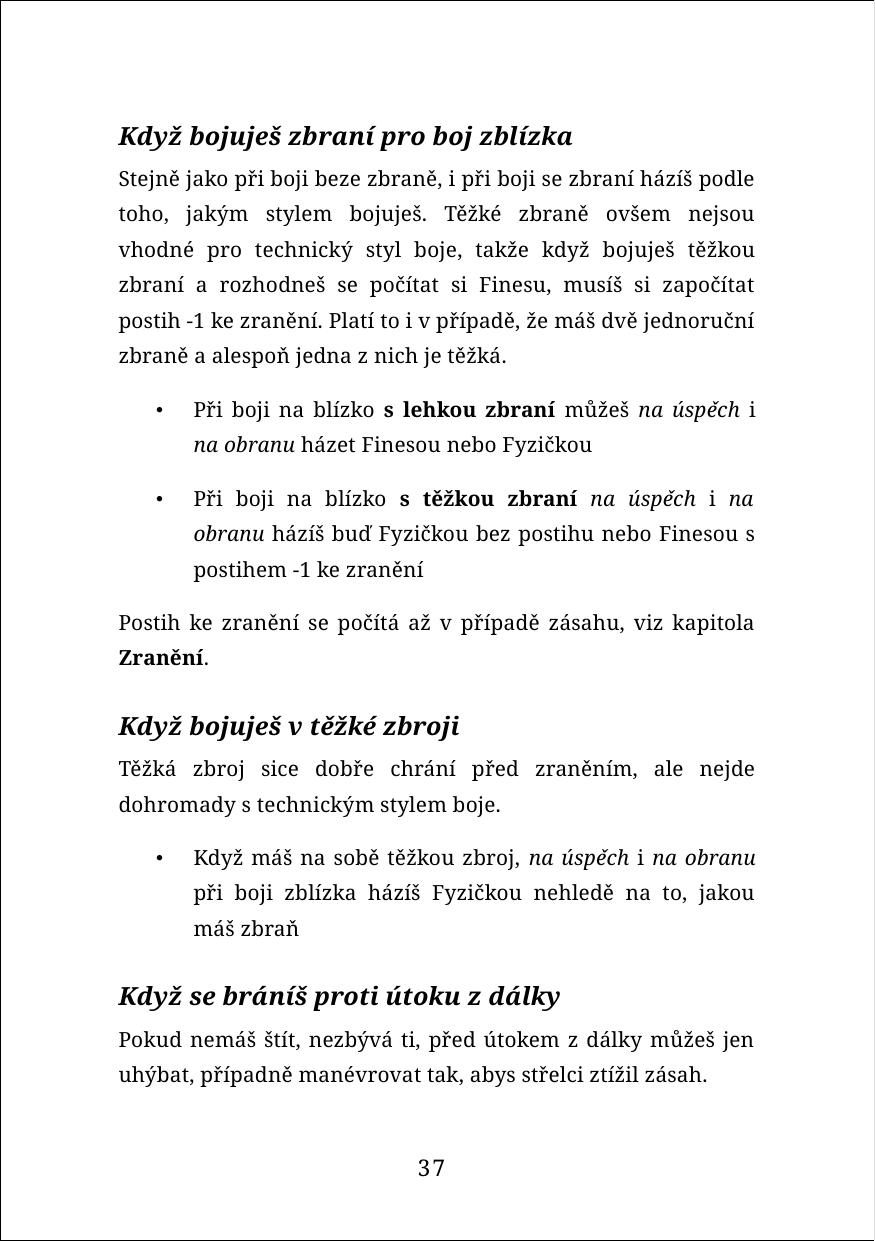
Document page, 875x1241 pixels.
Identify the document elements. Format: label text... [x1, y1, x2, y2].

list Při boji na blízko s těžkou zbraní na úspěch i na obranu házíš buď Fyzičkou bez postihu nebo Finesou s postihem -1 ke zranění [156, 484, 756, 583]
subtitle Když se bráníš proti útoku z dálky [118, 979, 756, 1013]
text Pokud nemáš štít, nezbývá ti, před útokem z dálky můžeš jen uhýbat, případně manévrovat tak, abys střelci ztížil zásah. [118, 1025, 756, 1089]
subtitle Když bojuješ zbraní pro boj zblízka [118, 118, 756, 152]
list Při boji na blízko s lehkou zbraní můžeš na úspěch i na obranu házet Finesou nebo Fyzičkou [156, 395, 756, 459]
text Stejně jako při boji beze zbraně, i při boji se zbraní házíš podle toho, jakým stylem bojuješ. Těžké zbraně ovšem nejsou vhodné pro technický styl boje, takže když bojuješ těžkou zbraní a rozhodneš se počítat si Finesu, musíš si započítat postih -1 ke zranění. Platí to i v případě, že máš dvě jednoruční zbraně a alespoň jedna z nich je těžká. [118, 164, 756, 370]
text Těžká zbroj sice dobře chrání před zraněním, ale nejde dohromady s technickým stylem boje. [118, 754, 756, 818]
subtitle Když bojuješ v těžké zbroji [118, 708, 756, 742]
list Když máš na sobě těžkou zbroj, na úspěch i na obranu při boji zblízka házíš Fyzičkou nehledě na to, jakou máš zbraň [156, 843, 756, 942]
text Postih ke zranění se počítá až v případě zásahu, viz kapitola Zranění. [118, 608, 756, 672]
